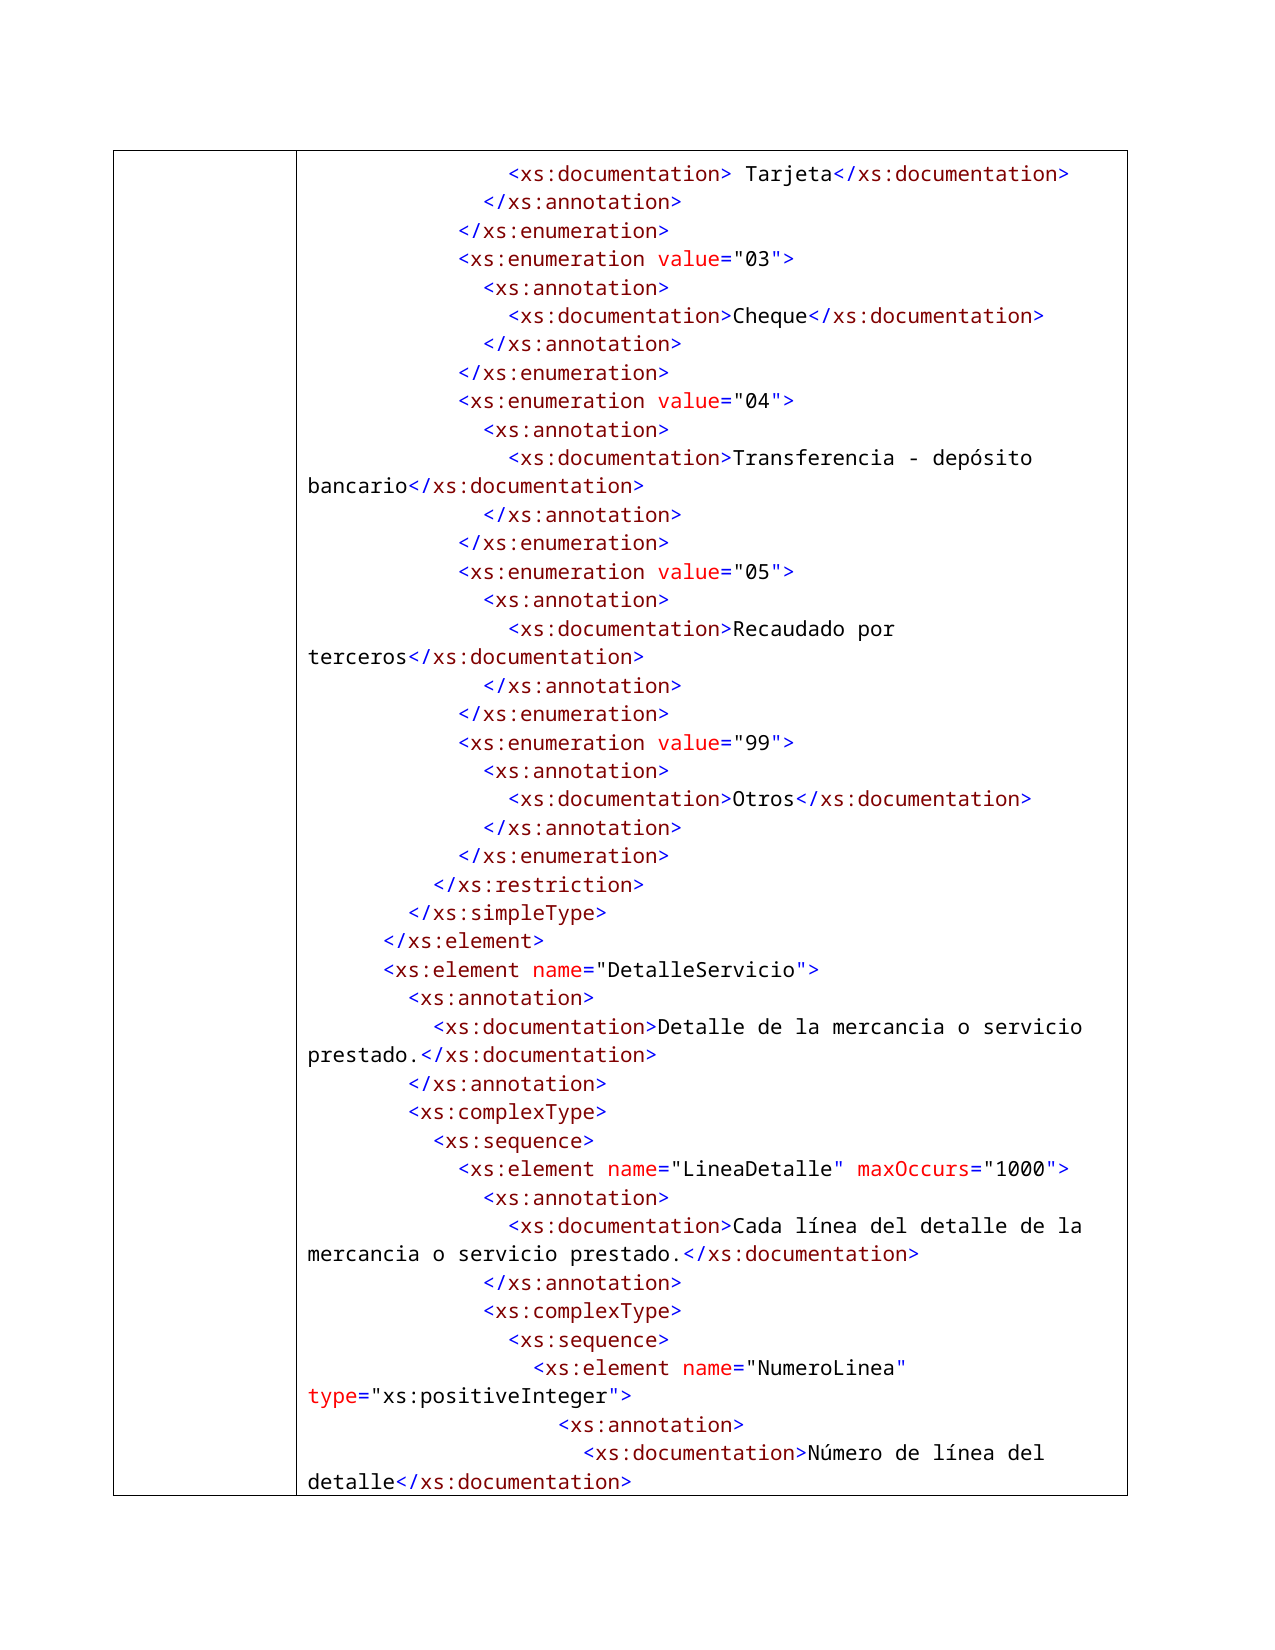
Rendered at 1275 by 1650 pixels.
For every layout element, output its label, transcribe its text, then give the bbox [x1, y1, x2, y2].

table_cell <xs:documentation> Tarjeta</xs:documentation> </xs:annotation> </xs:enumeration> <xs:enumeration value="03"> <xs:annotation> <xs:documentation>Cheque</xs:documentation> </xs:annotation> </xs:enumeration> <xs:enumeration value="04"> <xs:annotation> <xs:documentation>Transferencia - depósito bancario</xs:documentation> </xs:annotation> </xs:enumeration> <xs:enumeration value="05"> <xs:annotation> <xs:documentation>Recaudado por terceros</xs:documentation> </xs:annotation> </xs:enumeration> <xs:enumeration value="99"> <xs:annotation> <xs:documentation>Otros</xs:documentation> </xs:annotation> </xs:enumeration> </xs:restriction> </xs:simpleType> </xs:element> <xs:element name="DetalleServicio"> <xs:annotation> <xs:documentation>Detalle de la mercancia o servicio prestado.</xs:documentation> </xs:annotation> <xs:complexType> <xs:sequence> <xs:element name="LineaDetalle" maxOccurs="1000"> <xs:annotation> <xs:documentation>Cada línea del detalle de la mercancia o servicio prestado.</xs:documentation> </xs:annotation> <xs:complexType> <xs:sequence> <xs:element name="NumeroLinea" type="xs:positiveInteger"> <xs:annotation> <xs:documentation>Número de línea del detalle</xs:documentation> [297, 151, 1127, 1495]
table_cell [114, 151, 296, 1495]
